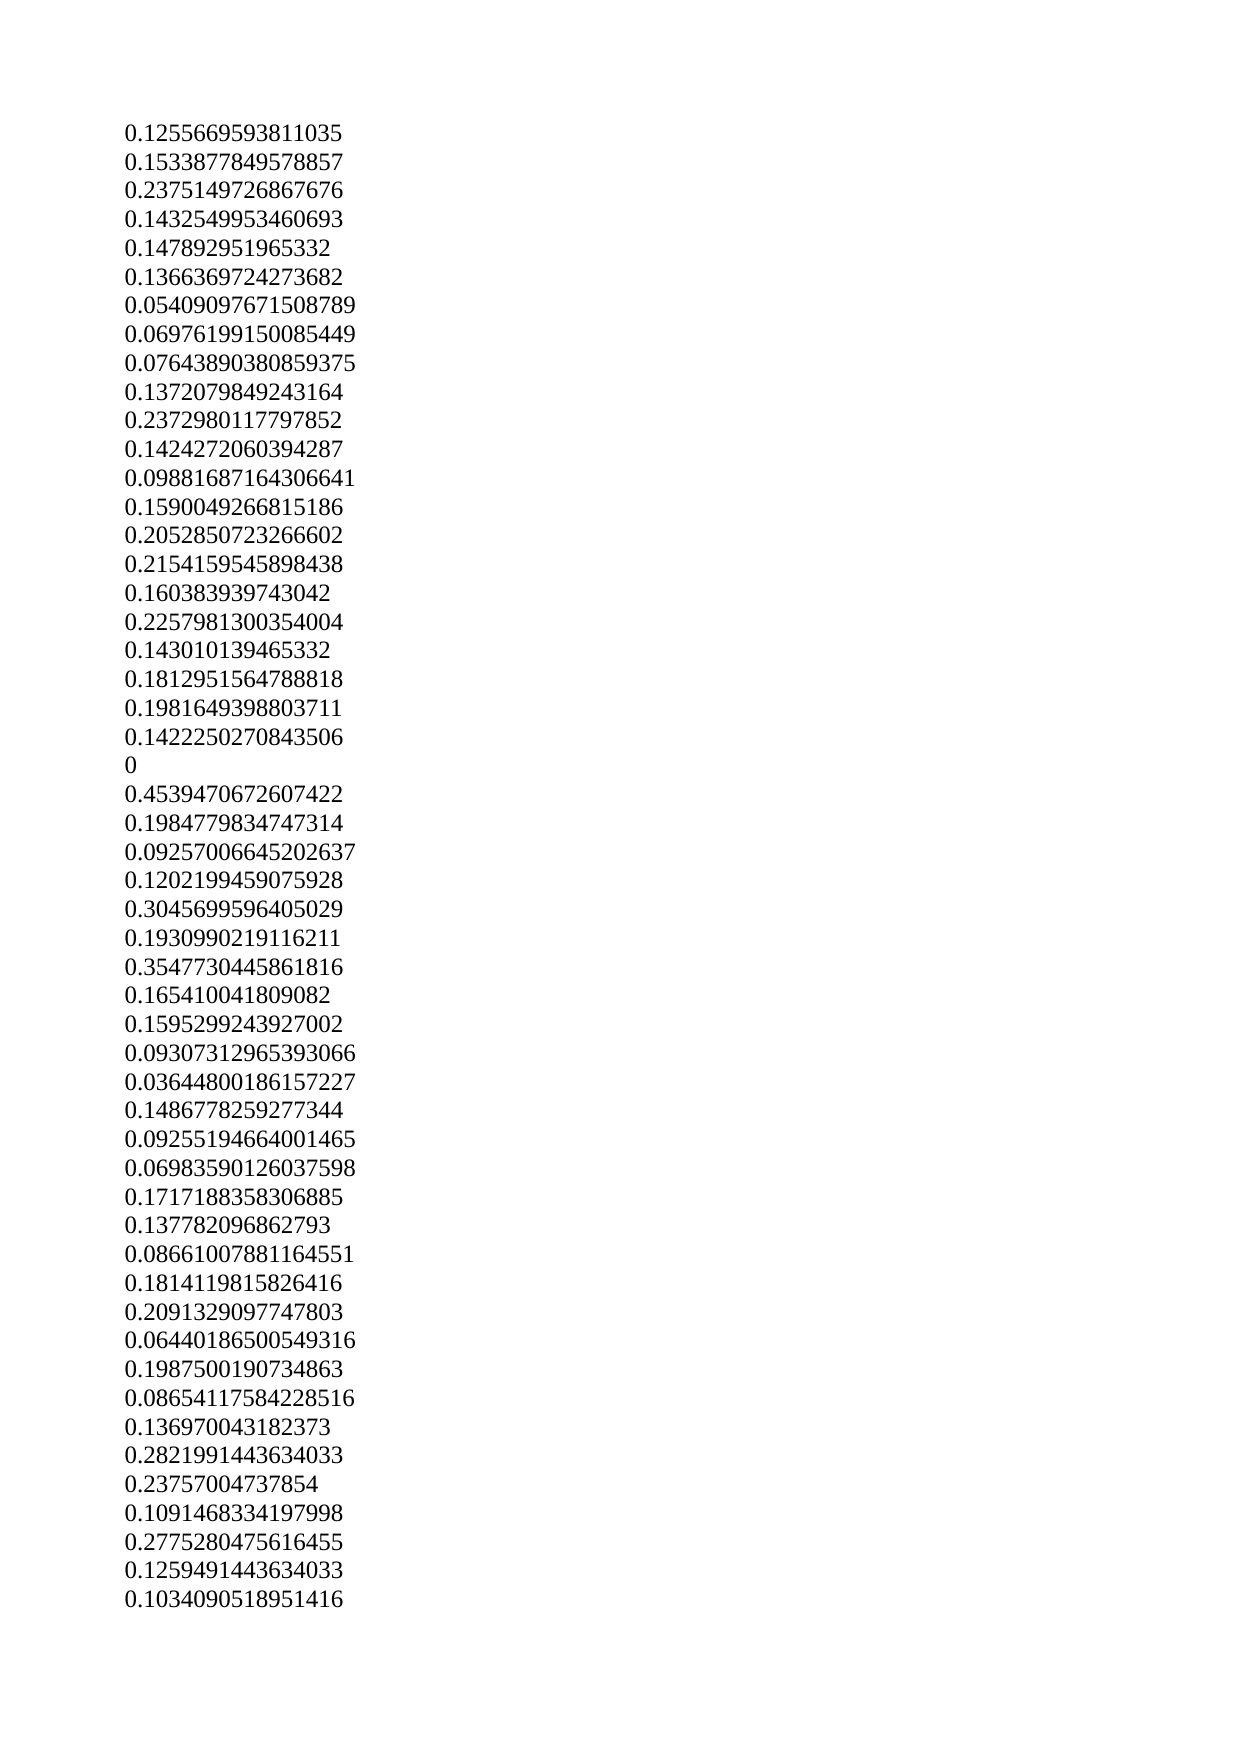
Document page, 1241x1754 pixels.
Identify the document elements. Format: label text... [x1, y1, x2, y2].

text 0.1202199459075928 [118, 866, 1122, 894]
text 0.1091468334197998 [118, 1498, 1122, 1527]
text 0.160383939743042 [118, 578, 1122, 607]
text 0.06983590126037598 [118, 1153, 1122, 1182]
text 0.1259491443634033 [118, 1556, 1122, 1584]
text 0.1255669593811035 [118, 118, 1122, 147]
text 0.1486778259277344 [118, 1096, 1122, 1124]
text 0.09255194664001465 [118, 1124, 1122, 1153]
text 0.07643890380859375 [118, 348, 1122, 377]
text 0.147892951965332 [118, 233, 1122, 262]
text 0.05409097671508789 [118, 291, 1122, 319]
text 0.03644800186157227 [118, 1067, 1122, 1096]
text 0.1595299243927002 [118, 1009, 1122, 1038]
text 0.1424272060394287 [118, 434, 1122, 463]
text 0.137782096862793 [118, 1211, 1122, 1239]
text 0.1814119815826416 [118, 1268, 1122, 1297]
text 0.3045699596405029 [118, 894, 1122, 923]
text 0.136970043182373 [118, 1412, 1122, 1441]
text 0 [118, 751, 1122, 779]
text 0.165410041809082 [118, 981, 1122, 1009]
text 0.143010139465332 [118, 636, 1122, 664]
text 0.09307312965393066 [118, 1038, 1122, 1067]
text 0.2821991443634033 [118, 1441, 1122, 1469]
text 0.1432549953460693 [118, 204, 1122, 233]
text 0.1366369724273682 [118, 262, 1122, 291]
text 0.08654117584228516 [118, 1383, 1122, 1412]
text 0.09257006645202637 [118, 837, 1122, 866]
text 0.08661007881164551 [118, 1239, 1122, 1268]
text 0.2257981300354004 [118, 607, 1122, 636]
text 0.1422250270843506 [118, 722, 1122, 751]
text 0.3547730445861816 [118, 952, 1122, 981]
text 0.1034090518951416 [118, 1584, 1122, 1613]
text 0.1372079849243164 [118, 377, 1122, 406]
text 0.1984779834747314 [118, 808, 1122, 837]
text 0.23757004737854 [118, 1469, 1122, 1498]
text 0.1930990219116211 [118, 923, 1122, 952]
text 0.1987500190734863 [118, 1354, 1122, 1383]
text 0.2375149726867676 [118, 176, 1122, 204]
text 0.2091329097747803 [118, 1297, 1122, 1326]
text 0.2052850723266602 [118, 521, 1122, 549]
text 0.06976199150085449 [118, 319, 1122, 348]
text 0.1717188358306885 [118, 1182, 1122, 1211]
text 0.2154159545898438 [118, 549, 1122, 578]
text 0.06440186500549316 [118, 1326, 1122, 1354]
text 0.2372980117797852 [118, 406, 1122, 434]
text 0.2775280475616455 [118, 1527, 1122, 1556]
text 0.09881687164306641 [118, 463, 1122, 492]
text 0.1533877849578857 [118, 147, 1122, 176]
text 0.1590049266815186 [118, 492, 1122, 521]
text 0.1812951564788818 [118, 664, 1122, 693]
text 0.1981649398803711 [118, 693, 1122, 722]
text 0.4539470672607422 [118, 779, 1122, 808]
